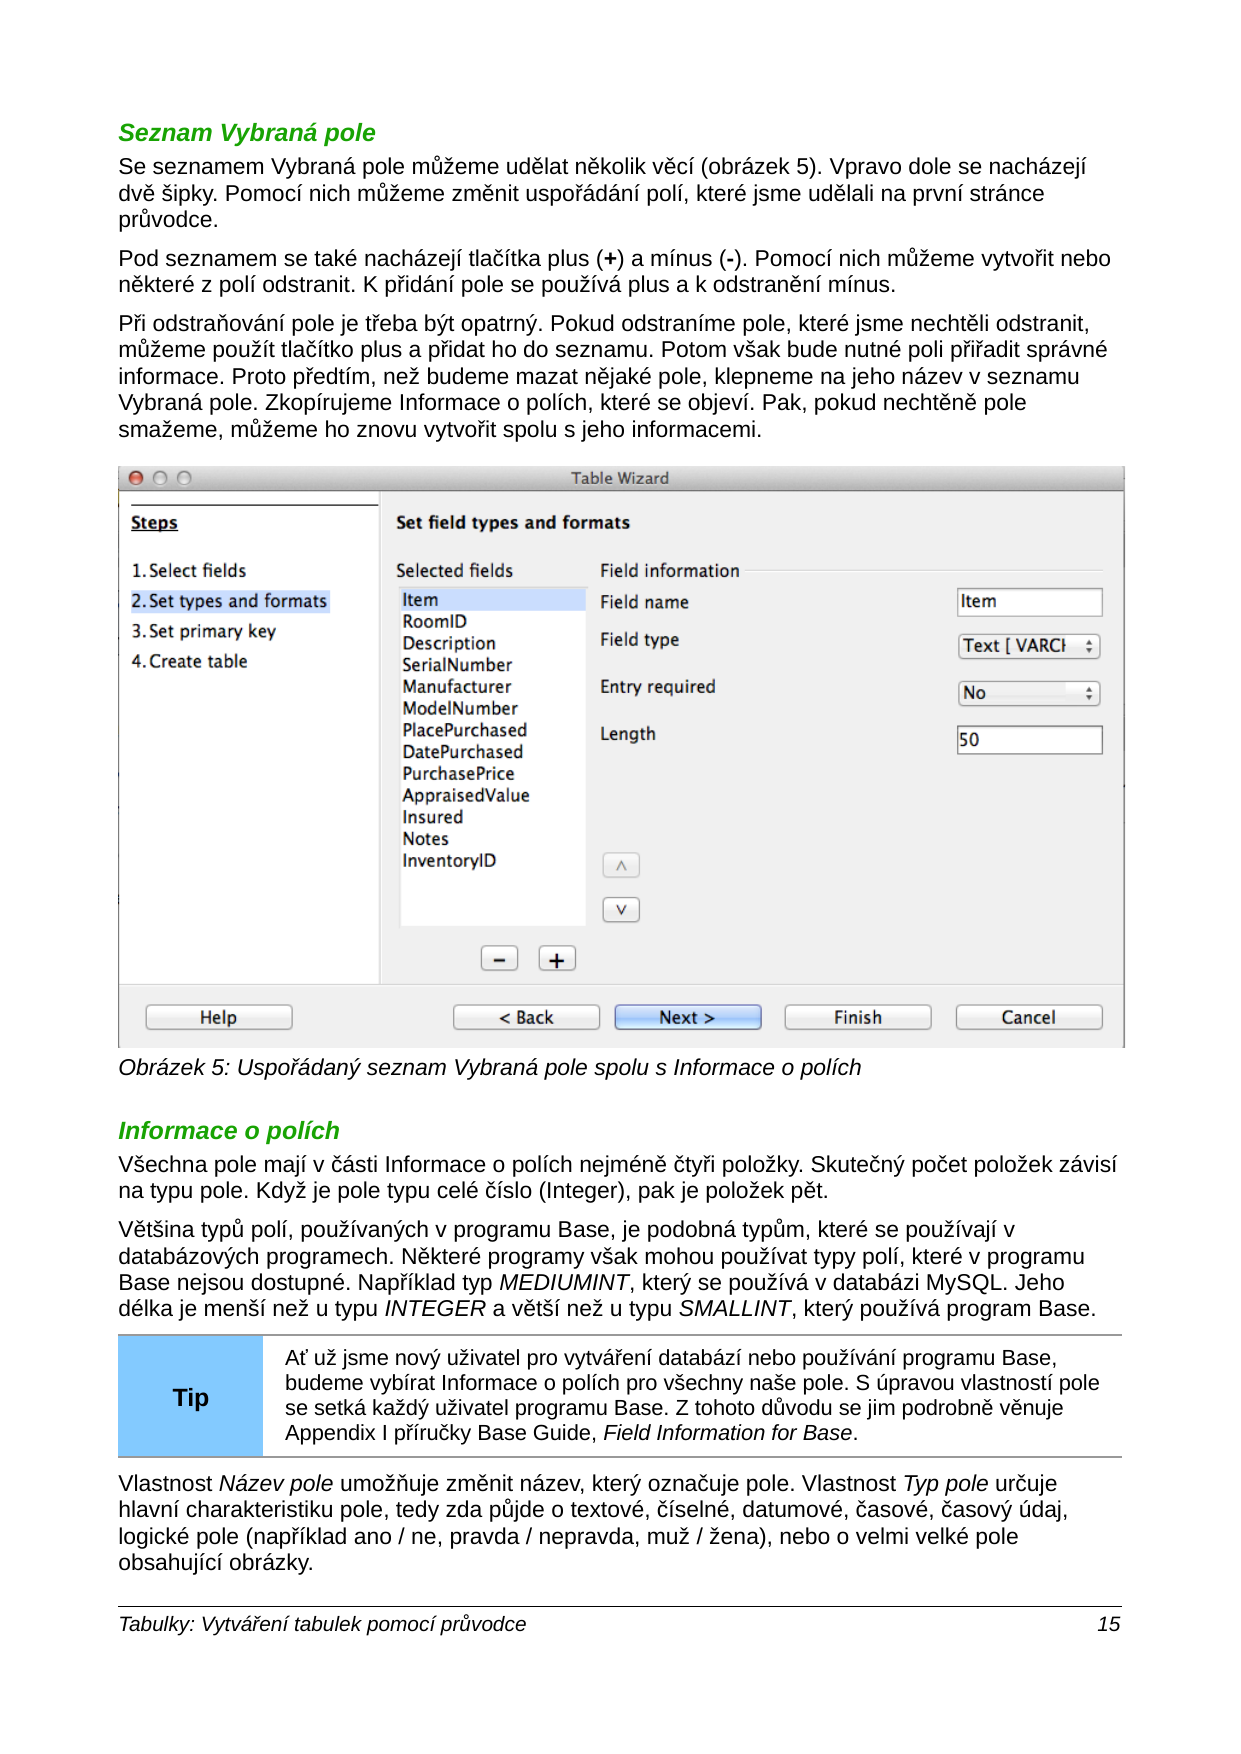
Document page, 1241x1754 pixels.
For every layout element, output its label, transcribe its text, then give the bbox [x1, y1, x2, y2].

text Většina typů polí, používaných v programu Base, je podobná typům, které se používají v databázových programech. Některé programy však mohou používat typy polí, které v programu Base nejsou dostupné. Například typ MEDIUMINT, který se používá v databázi MySQL. Jeho délka je menší než u typu INTEGER a větší než u typu SMALLINT, který používá program Base. [118, 1216, 1122, 1322]
text Pod seznamem se také nacházejí tlačítka plus (+) a mínus (-). Pomocí nich můžeme vytvořit nebo některé z polí odstranit. K přidání pole se používá plus a k odstranění mínus. [118, 245, 1122, 298]
subtitle Informace o polích [118, 1116, 1122, 1144]
text Při odstraňování pole je třeba být opatrný. Pokud odstraníme pole, které jsme nechtěli odstranit, můžeme použít tlačítko plus a přidat ho do seznamu. Potom však bude nutné poli přiřadit správné informace. Proto předtím, než budeme mazat nějaké pole, klepneme na jeho název v seznamu Vybraná pole. Zkopírujeme Informace o polích, které se objeví. Pak, pokud nechtěně pole smažeme, můžeme ho znovu vytvořit spolu s jeho informacemi. [118, 310, 1122, 442]
text Vlastnost Název pole umožňuje změnit název, který označuje pole. Vlastnost Typ pole určuje hlavní charakteristiku pole, tedy zda půjde o textové, číselné, datumové, časové, časový údaj, logické pole (například ano / ne, pravda / nepravda, muž / žena), nebo o velmi velké pole obsahující obrázky. [118, 1470, 1122, 1576]
table_header Tip [118, 1336, 263, 1456]
text Všechna pole mají v části Informace o polích nejméně čtyři položky. Skutečný počet položek závisí na typu pole. Když je pole typu celé číslo (Integer), pak je položek pět. [118, 1151, 1122, 1204]
picture [118, 466, 1125, 1048]
table_header Ať už jsme nový uživatel pro vytváření databází nebo používání programu Base, budeme vybírat Informace o polích pro všechny naše pole. S úpravou vlastností pole se setká každý uživatel programu Base. Z tohoto důvodu se jim podrobně věnuje Appendix I příručky Base Guide, Field Information for Base. [264, 1336, 1122, 1456]
subtitle Seznam Vybraná pole [118, 118, 1122, 147]
text Obrázek 5 : Uspořádaný seznam Vybraná pole spolu s Informace o polích [118, 1054, 1125, 1080]
text Se seznamem Vybraná pole můžeme udělat několik věcí (obrázek 5). Vpravo dole se nacházejí dvě šipky. Pomocí nich můžeme změnit uspořádání polí, které jsme udělali na první stránce průvodce. [118, 153, 1122, 232]
